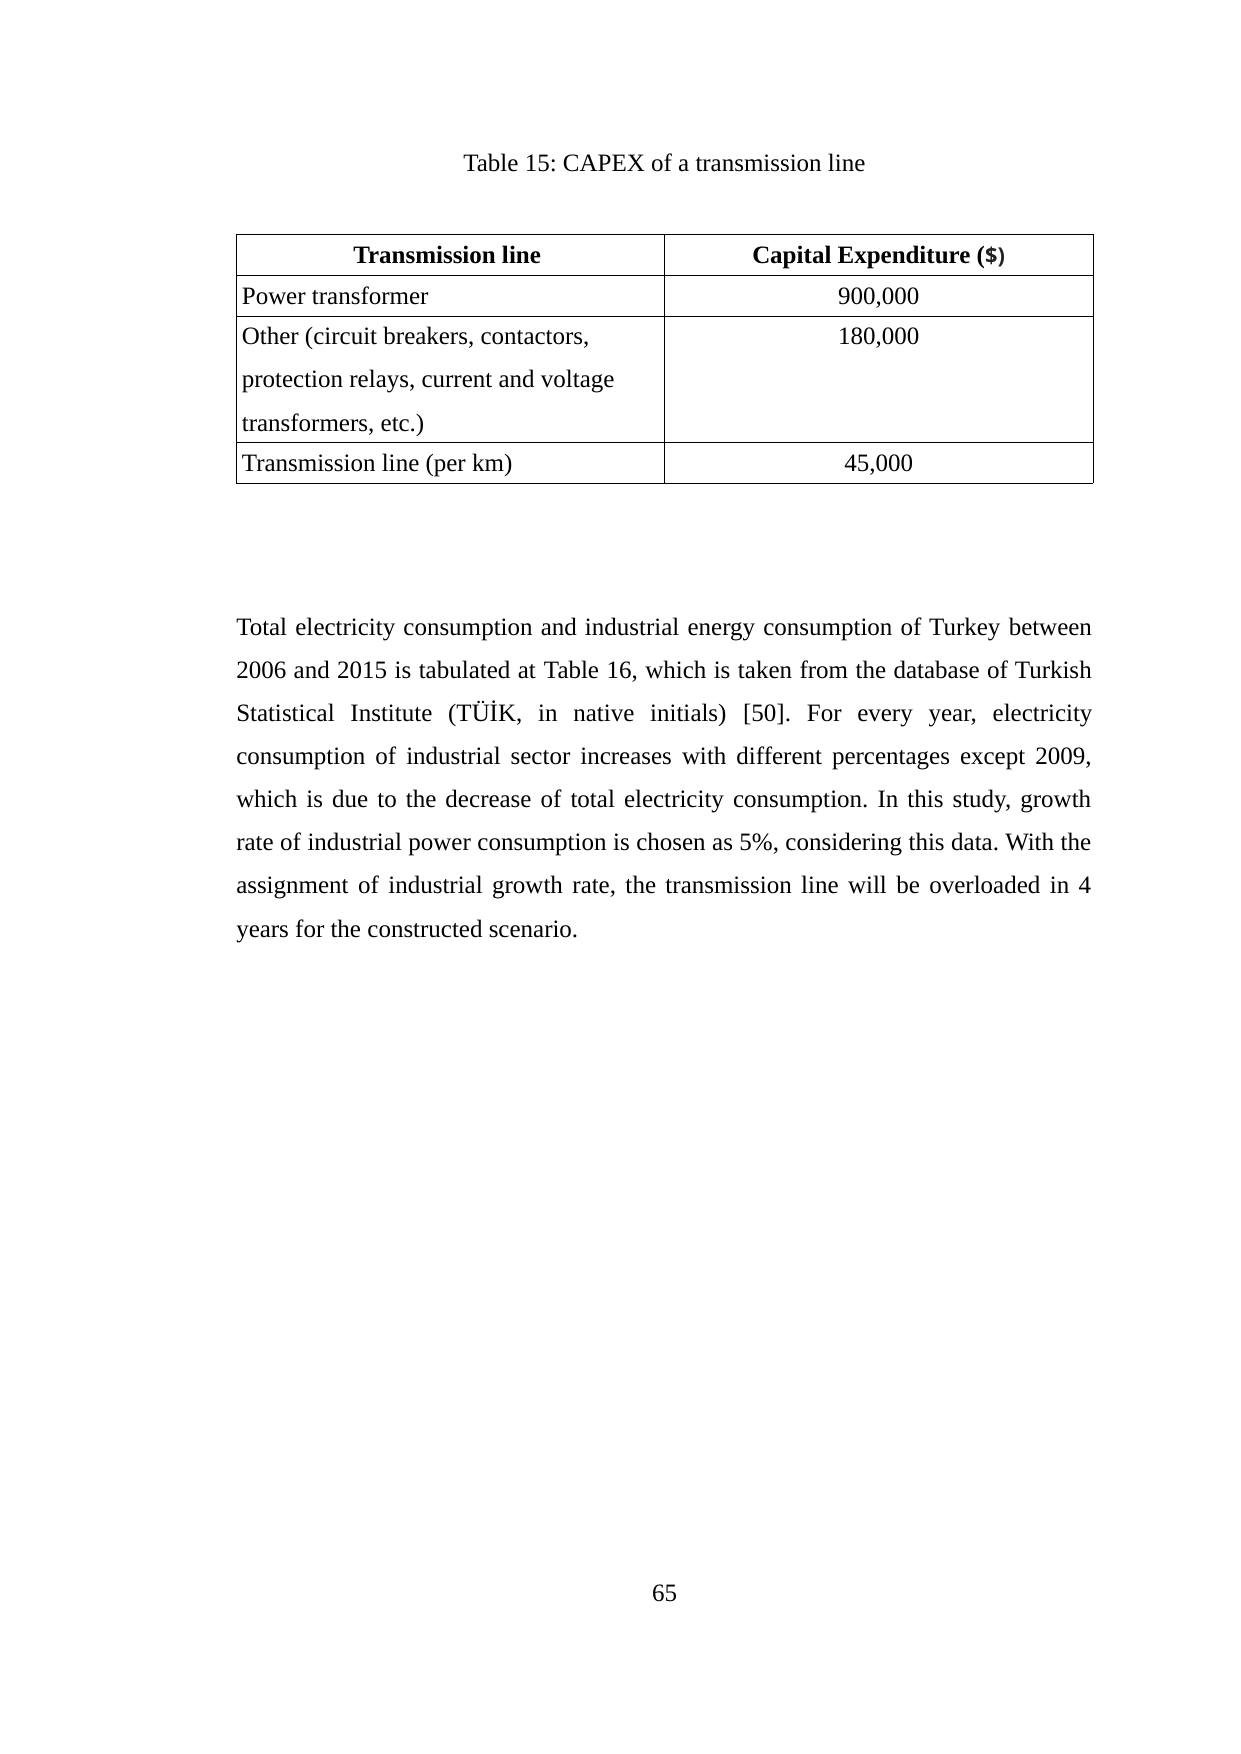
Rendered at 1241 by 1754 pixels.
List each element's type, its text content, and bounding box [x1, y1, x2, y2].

table_cell Other (circuit breakers, contactors, protection relays, current and voltage transformers, etc.) [237, 317, 664, 442]
text Total electricity consumption and industrial energy consumption of Turkey between 2006 and 2015 is tabulated at Table 16, which is taken from the database of Turkish Statistical Institute (TÜİK, in native initials) [50]. For every year, electricity consumption of industrial sector increases with different percentages except 2009, which is due to the decrease of total electricity consumption. In this study, growth rate of industrial power consumption is chosen as 5%, considering this data. With the assignment of industrial growth rate, the transmission line will be overloaded in 4 years for the constructed scenario. [236, 612, 1093, 942]
table_header Transmission line [237, 235, 664, 275]
table_cell Transmission line (per km) [237, 443, 664, 482]
text Table 15: CAPEX of a transmission line [236, 148, 1093, 176]
table_cell 180,000 [665, 317, 1093, 442]
table_header Capital Expenditure ($) [665, 235, 1093, 275]
table_cell 900,000 [665, 276, 1093, 316]
table_cell 45,000 [665, 443, 1093, 482]
table_cell Power transformer [237, 276, 664, 316]
